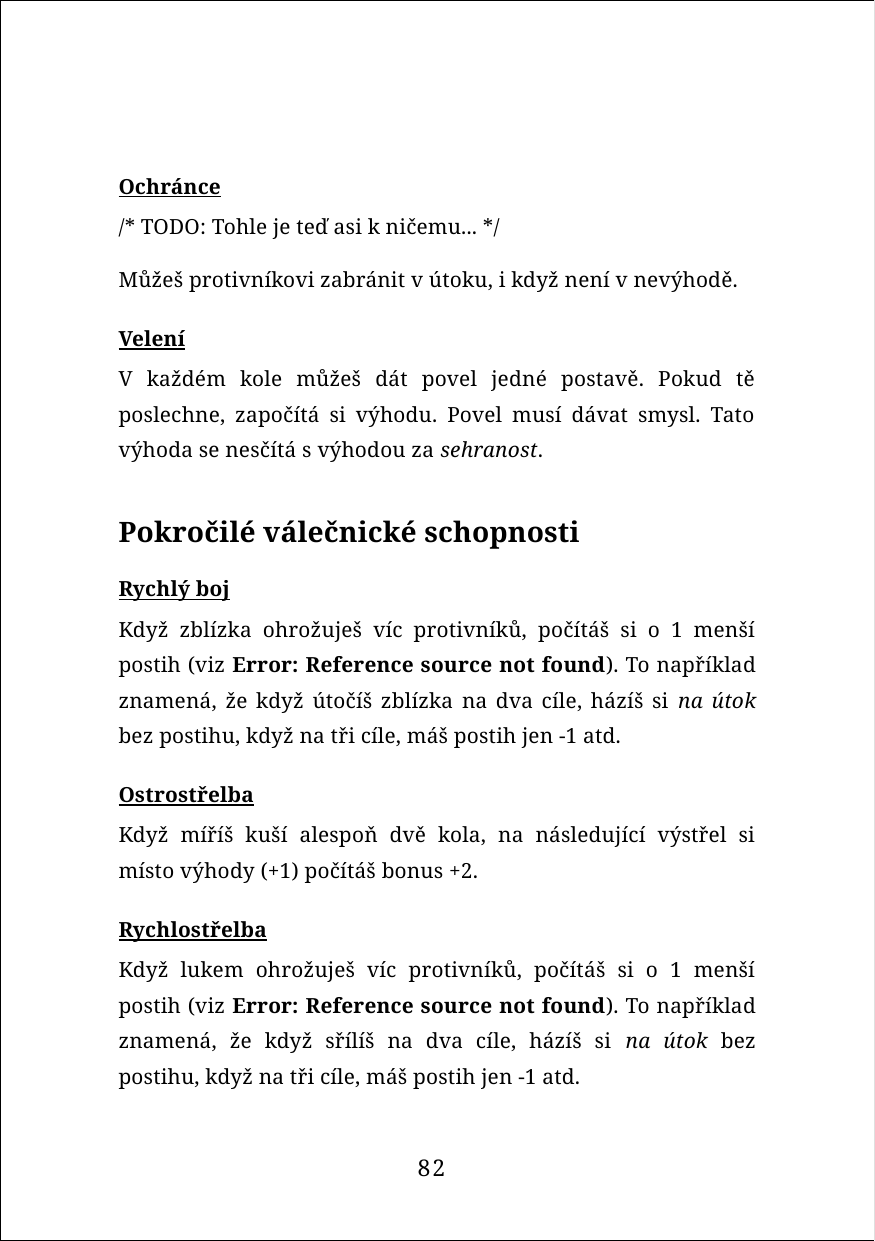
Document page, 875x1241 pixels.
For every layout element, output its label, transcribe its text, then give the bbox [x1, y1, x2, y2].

subtitle Ostrostřelba [118, 780, 756, 809]
text V každém kole můžeš dát povel jedné postavě. Pokud tě poslechne, započítá si výhodu. Povel musí dávat smysl. Tato výhoda se nesčítá s výhodou za sehranost. [118, 364, 756, 464]
subtitle Pokročilé válečnické schopnosti [118, 512, 756, 551]
subtitle Velení [118, 324, 756, 353]
text Když lukem ohrožuješ víc protivníků, počítáš si o 1 menší postih (viz Error: Reference source not found). To například znamená, že když sřílíš na dva cíle, házíš si na útok bez postihu, když na tři cíle, máš postih jen -1 atd. [118, 956, 756, 1091]
subtitle Rychlý boj [118, 574, 756, 603]
text Když míříš kuší alespoň dvě kola, na následující výstřel si místo výhody (+1) počítáš bonus +2. [118, 821, 756, 884]
subtitle Rychlostřelba [118, 915, 756, 944]
text /* TODO: Tohle je teď asi k ničemu... */ [118, 212, 756, 240]
text Když zblízka ohrožuješ víc protivníků, počítáš si o 1 menší postih (viz Error: Reference source not found). To například znamená, že když útočíš zblízka na dva cíle, házíš si na útok bez postihu, když na tři cíle, máš postih jen -1 atd. [118, 615, 756, 750]
subtitle Ochránce [118, 172, 756, 200]
text Můžeš protivníkovi zabránit v útoku, i když není v nevýhodě. [118, 265, 756, 294]
